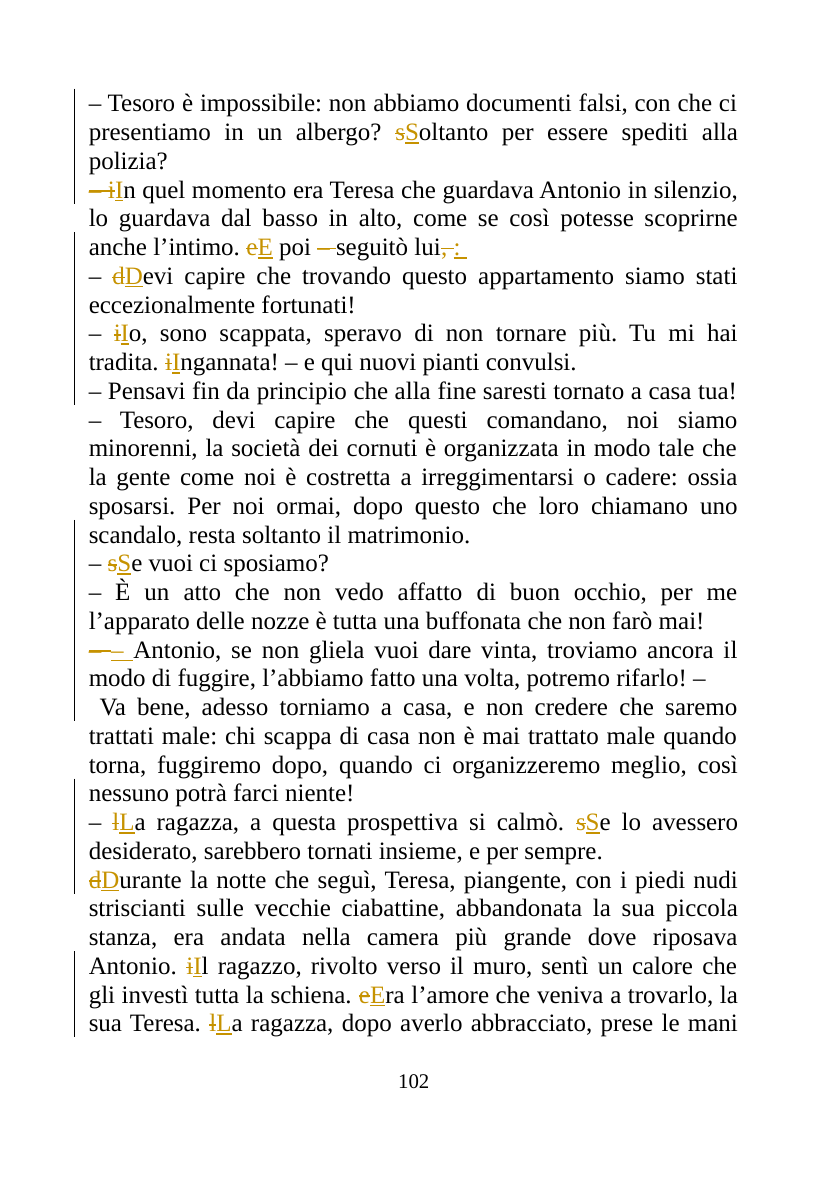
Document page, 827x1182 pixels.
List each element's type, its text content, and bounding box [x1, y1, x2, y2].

list – Se vuoi ci sposiamo? [88, 548, 738, 577]
list – Antonio, se non gliela vuoi dare vinta, troviamo ancora il modo di fuggire, l’abbiamo fatto una volta, potremo rifarlo! – [88, 635, 738, 692]
list In quel momento era Teresa che guardava Antonio in silenzio, lo guardava dal basso in alto, come se così potesse scoprirne anche l’intimo. E poi seguitò lui: [88, 175, 738, 261]
list Va bene, adesso torniamo a casa, e non credere che saremo trattati male: chi scappa di casa non è mai trattato male quando torna, fuggiremo dopo, quando ci organizzeremo meglio, così nessuno potrà farci niente! [88, 692, 738, 807]
list – È un atto che non vedo affatto di buon occhio, per me l’apparato delle nozze è tutta una buffonata che non farò mai! [88, 577, 738, 635]
list Durante la notte che seguì, Teresa, piangente, con i piedi nudi striscianti sulle vecchie ciabattine, abbandonata la sua piccola stanza, era andata nella camera più grande dove riposava Antonio. Il ragazzo, rivolto verso il muro, sentì un calore che gli investì tutta la schiena. Era l’amore che veniva a trovarlo, la sua Teresa. La ragazza, dopo averlo abbracciato, prese le mani [88, 865, 738, 1037]
list – Tesoro è impossibile: non abbiamo documenti falsi, con che ci presentiamo in un albergo? Soltanto per essere spediti alla polizia? [88, 88, 738, 175]
list – Pensavi fin da principio che alla fine saresti tornato a casa tua! – Tesoro, devi capire che questi comandano, noi siamo minorenni, la società dei cornuti è organizzata in modo tale che la gente come noi è costretta a irreggimentarsi o cadere: ossia sposarsi. Per noi ormai, dopo questo che loro chiamano uno scandalo, resta soltanto il matrimonio. [88, 376, 738, 548]
list – Devi capire che trovando questo appartamento siamo stati eccezionalmente fortunati! [88, 261, 738, 318]
list – Io, sono scappata, speravo di non tornare più. Tu mi hai tradita. Ingannata! – e qui nuovi pianti convulsi. [88, 318, 738, 376]
list – La ragazza, a questa prospettiva si calmò. Se lo avessero desiderato, sarebbero tornati insieme, e per sempre. [88, 807, 738, 865]
